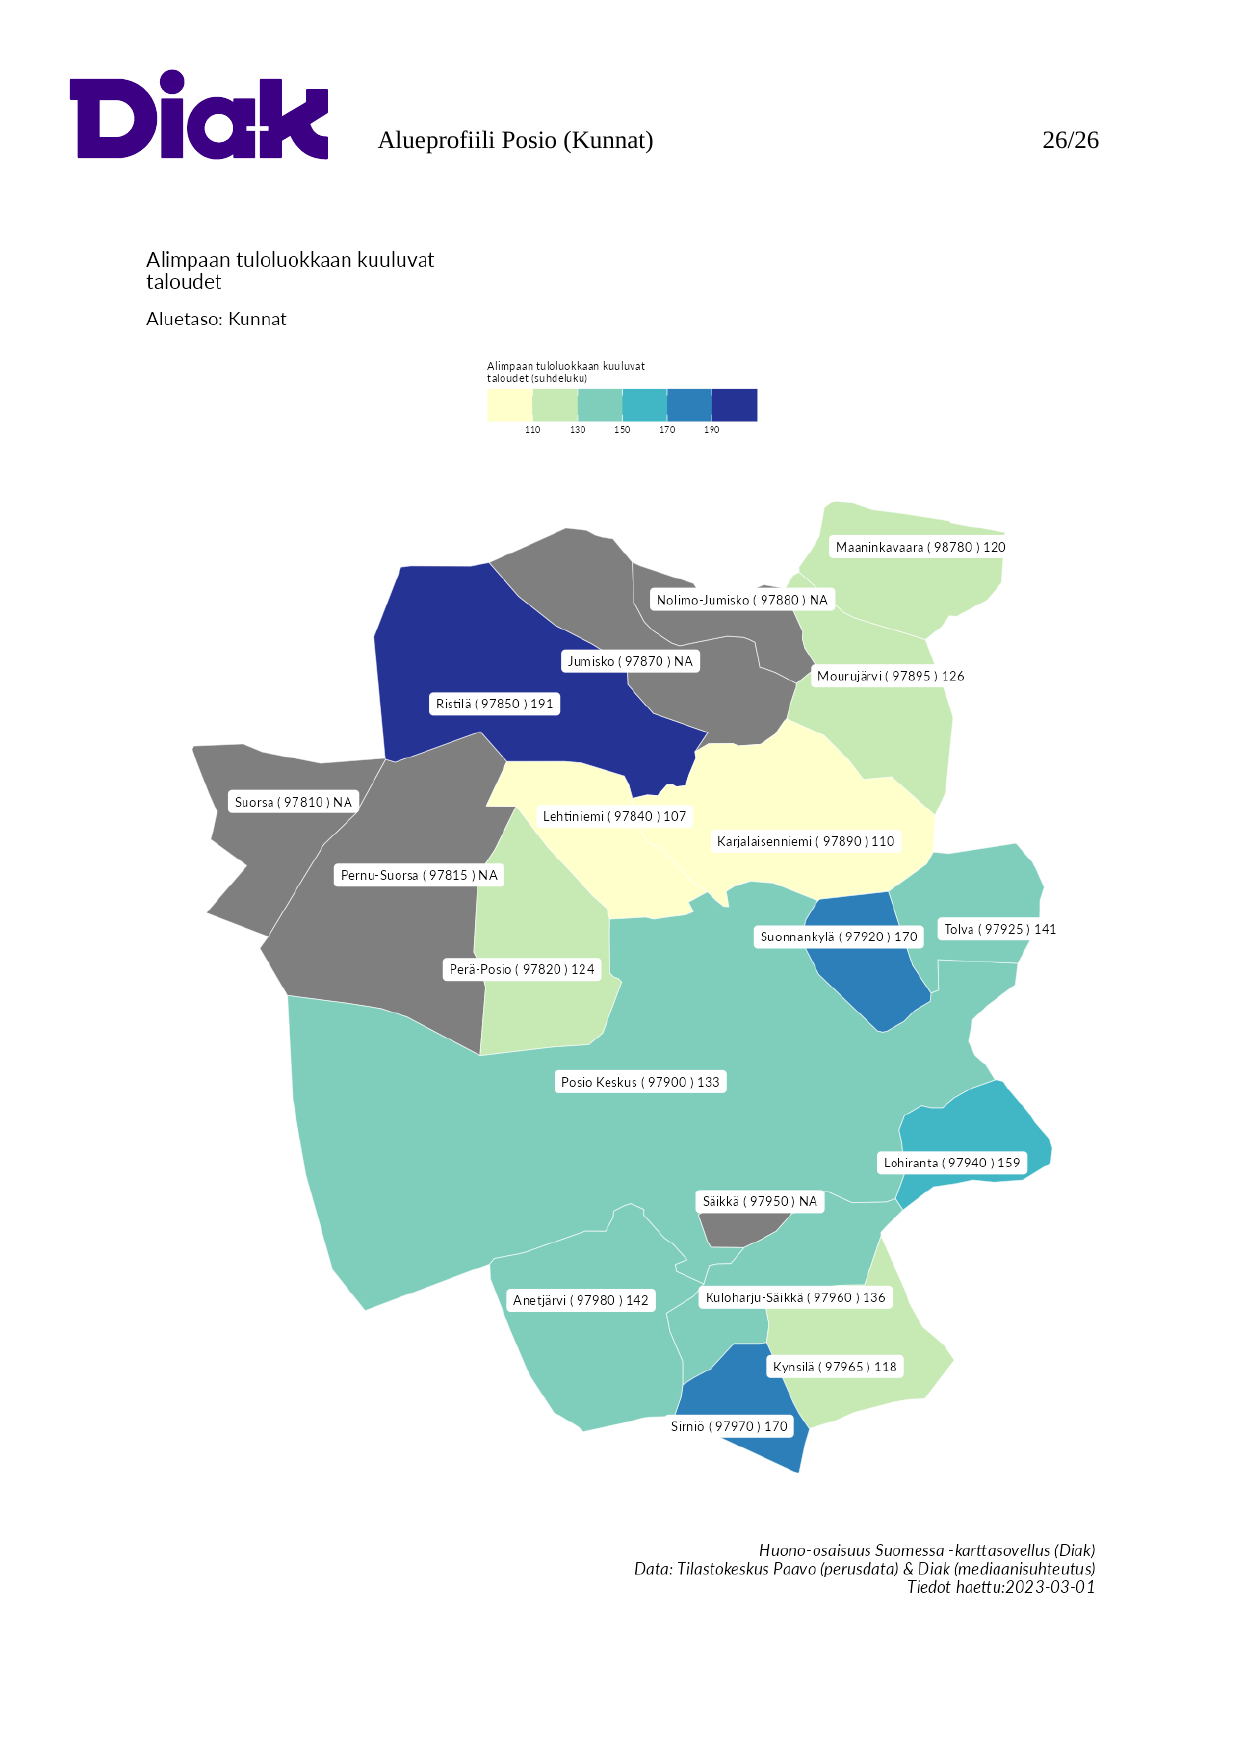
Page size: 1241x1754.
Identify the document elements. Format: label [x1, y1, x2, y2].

picture [61, 196, 1179, 1651]
